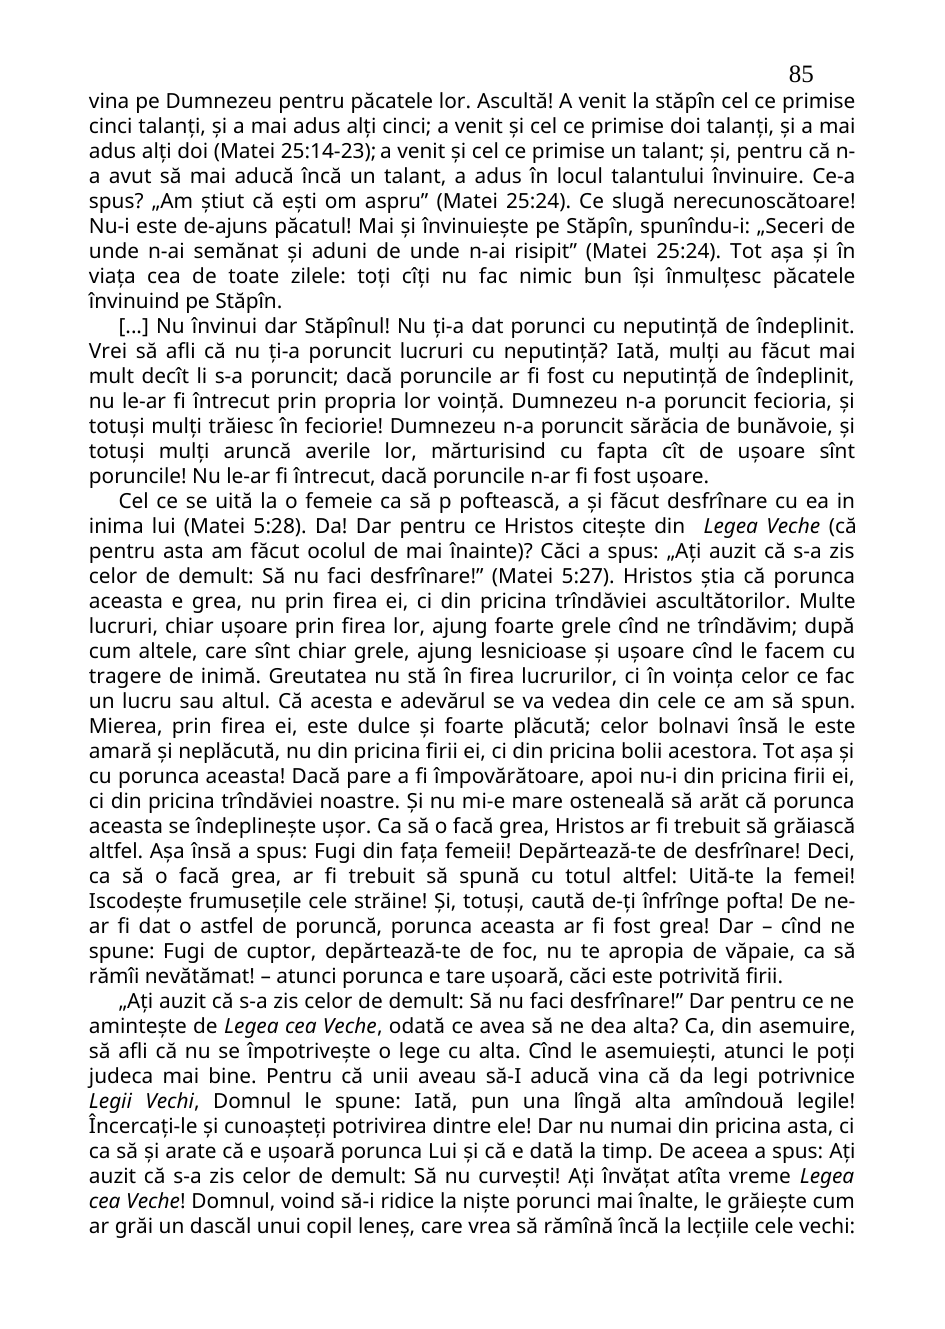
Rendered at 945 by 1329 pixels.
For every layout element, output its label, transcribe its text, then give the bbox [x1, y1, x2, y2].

text vina pe Dumnezeu pentru păcatele lor. Ascultă! A venit la stăpîn cel ce primise cinci talanţi, şi a mai adus alţi cinci; a venit şi cel ce primise doi talanţi, şi a mai adus alţi doi (Matei 25:14-23); a venit şi cel ce primise un talant; şi, pentru că n-a avut să mai aducă încă un talant, a adus în locul talantului învinuire. Ce-a spus? „Am ştiut că eşti om aspru” (Matei 25:24). Ce slugă nerecunoscătoare! Nu-i este de-ajuns păcatul! Mai şi învinuieşte pe Stăpîn, spunîndu-i: „Seceri de unde n-ai semănat şi aduni de unde n-ai risipit” (Matei 25:24). Tot aşa şi în viaţa cea de toate zilele: toţi cîţi nu fac nimic bun îşi înmulţesc păcatele învinuind pe Stăpîn. [89, 89, 856, 314]
text [...] Nu învinui dar Stăpînul! Nu ţi-a dat porunci cu neputinţă de îndeplinit. Vrei să afli că nu ţi-a poruncit lucruri cu neputinţă? Iată, mulţi au făcut mai mult decît li s-a poruncit; dacă poruncile ar fi fost cu neputinţă de îndeplinit, nu le-ar fi întrecut prin propria lor voinţă. Dumnezeu n-a poruncit fecioria, şi totuşi mulţi trăiesc în feciorie! Dumnezeu n-a poruncit sărăcia de bunăvoie, şi totuşi mulţi aruncă averile lor, mărturisind cu fapta cît de uşoare sînt poruncile! Nu le-ar fi întrecut, dacă poruncile n-ar fi fost uşoare. [89, 314, 856, 489]
text „Aţi auzit că s-a zis celor de demult: Să nu faci desfrînare!” Dar pentru ce ne aminteşte de Legea cea Veche, odată ce avea să ne dea alta? Ca, din asemuire, să afli că nu se împotriveşte o lege cu alta. Cînd le asemuieşti, atunci le poţi judeca mai bine. Pentru că unii aveau să-I aducă vina că da legi potrivnice Legii Vechi, Domnul le spune: Iată, pun una lîngă alta amîndouă legile! Încercaţi-le şi cunoaşteţi potrivirea dintre ele! Dar nu numai din pricina asta, ci ca să şi arate că e uşoară porunca Lui şi că e dată la timp. De aceea a spus: Aţi auzit că s-a zis celor de demult: Să nu curveşti! Aţi învăţat atîta vreme Legea cea Veche! Domnul, voind să-i ridice la nişte porunci mai înalte, le grăieşte cum ar grăi un dascăl unui copil leneş, care vrea să rămînă încă la lecţiile cele vechi: [89, 989, 856, 1239]
text Cel ce se uită la o femeie ca să p poftească, a şi făcut desfrînare cu ea in inima lui (Matei 5:28). Da! Dar pentru ce Hristos citeşte din Legea Veche (că pentru asta am făcut ocolul de mai înainte)? Căci a spus: „Aţi auzit că s-a zis celor de demult: Să nu faci desfrînare!” (Matei 5:27). Hristos ştia că porunca aceasta e grea, nu prin firea ei, ci din pricina trîndăviei ascultătorilor. Multe lucruri, chiar uşoare prin firea lor, ajung foarte grele cînd ne trîndăvim; după cum altele, care sînt chiar grele, ajung lesnicioase şi uşoare cînd le facem cu tragere de inimă. Greutatea nu stă în firea lucrurilor, ci în voinţa celor ce fac un lucru sau altul. Că acesta e adevărul se va vedea din cele ce am să spun. Mierea, prin firea ei, este dulce şi foarte plăcută; celor bolnavi însă le este amară şi neplăcută, nu din pricina firii ei, ci din pricina bolii acestora. Tot aşa şi cu porunca aceasta! Dacă pare a fi împovărătoare, apoi nu-i din pricina firii ei, ci din pricina trîndăviei noastre. Şi nu mi-e mare osteneală să arăt că porunca aceasta se îndeplineşte uşor. Ca să o facă grea, Hristos ar fi trebuit să grăiască altfel. Aşa însă a spus: Fugi din faţa femeii! Depărtează-te de desfrînare! Deci, ca să o facă grea, ar fi trebuit să spună cu totul altfel: Uită-te la femei! Iscodeşte frumuseţile cele străine! Şi, totuşi, caută de-ţi înfrînge pofta! De ne-ar fi dat o astfel de poruncă, porunca aceasta ar fi fost grea! Dar – cînd ne spune: Fugi de cuptor, depărtează-te de foc, nu te apropia de văpaie, ca să rămîi nevătămat! – atunci porunca e tare uşoară, căci este potrivită firii. [89, 489, 856, 989]
